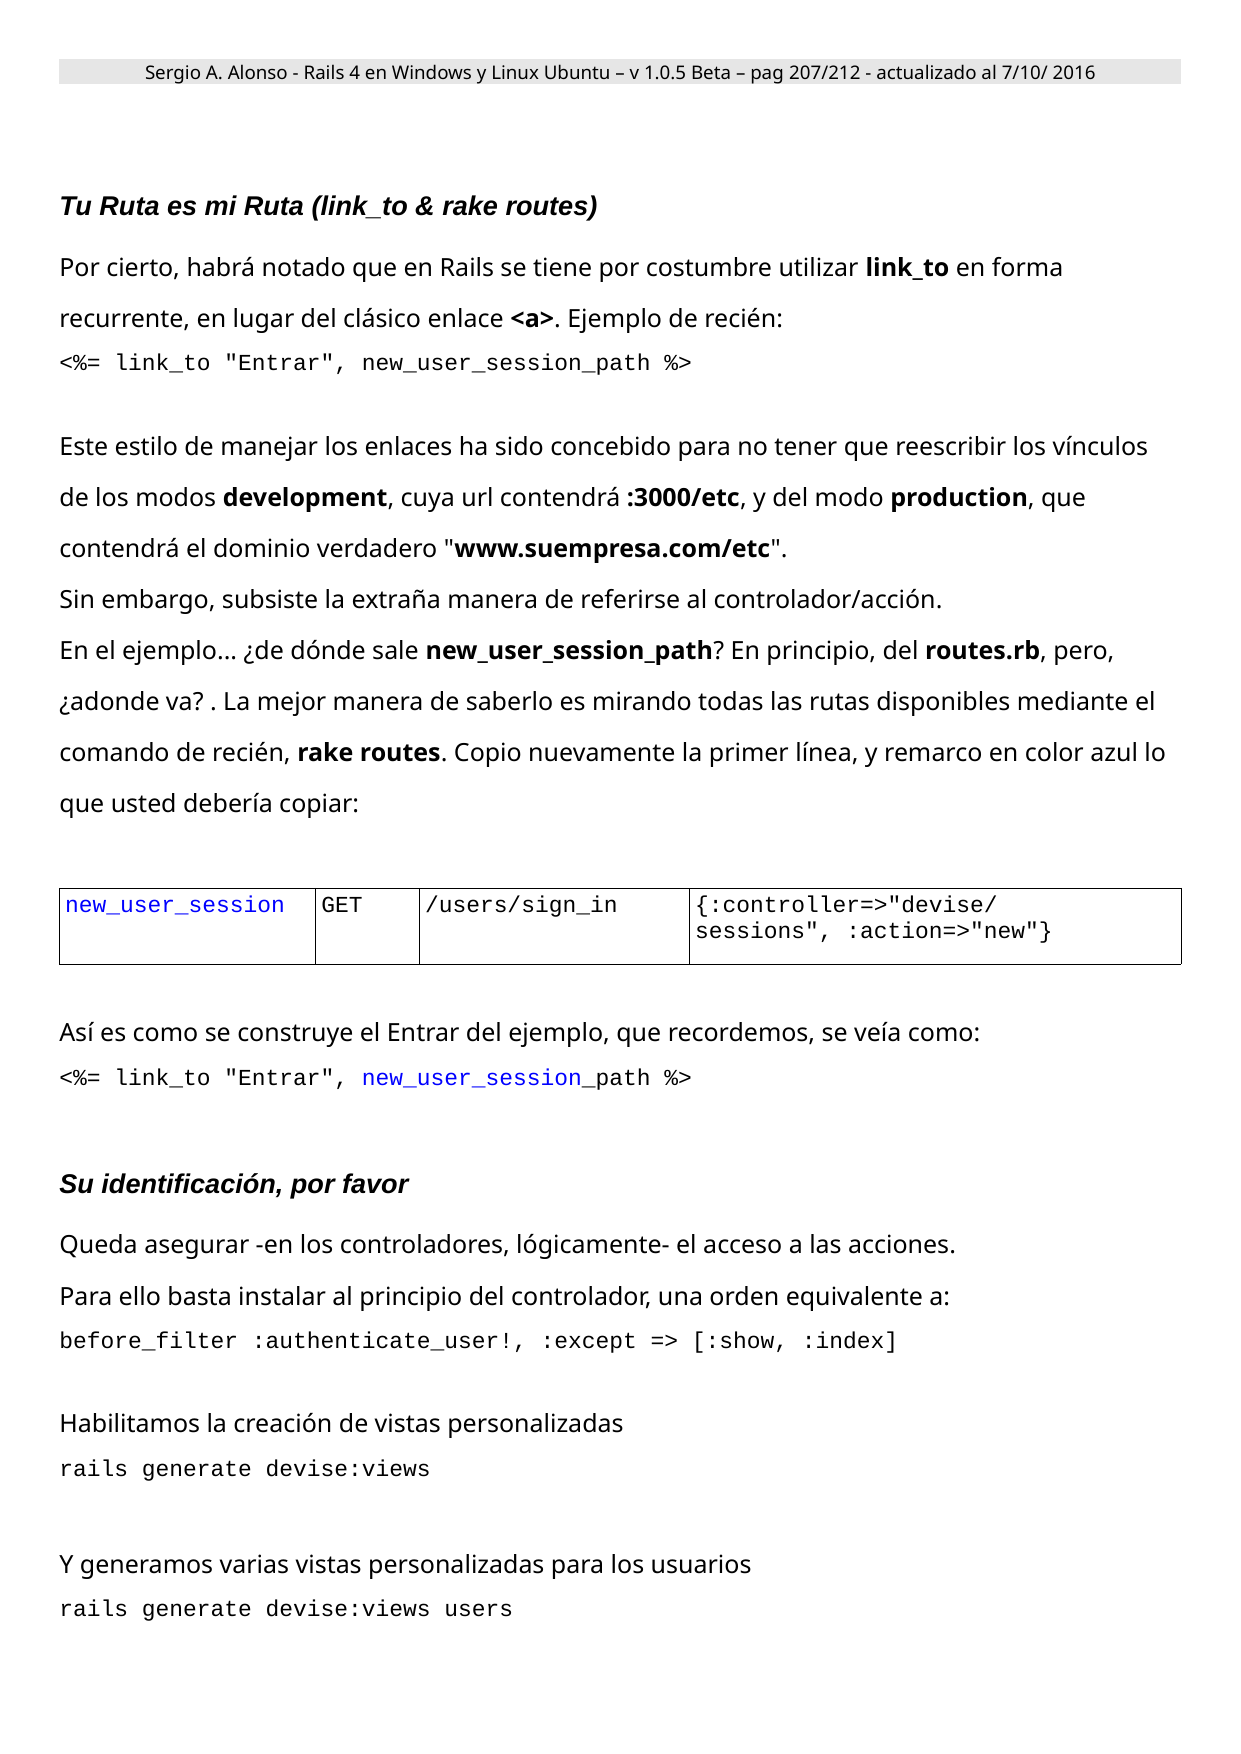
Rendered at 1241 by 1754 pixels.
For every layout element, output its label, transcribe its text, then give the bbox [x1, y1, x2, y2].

text <%= link_to "Entrar", new_user_session_path %> [59, 352, 1181, 377]
text Por cierto, habrá notado que en Rails se tiene por costumbre utilizar link_to en forma recurrente, en lugar del clásico enlace <a>. Ejemplo de recién: [59, 249, 1181, 334]
table_header {:controller=>"devise/sessions", :action=>"new"} [690, 889, 1181, 964]
subtitle Su identificación, por favor [59, 1168, 1181, 1199]
text Este estilo de manejar los enlaces ha sido concebido para no tener que reescribir los vínculos de los modos development, cuya url contendrá :3000/etc, y del modo production, que contendrá el dominio verdadero "www.suempresa.com/etc". [59, 428, 1181, 564]
text Queda asegurar -en los controladores, lógicamente- el acceso a las acciones. [59, 1227, 1181, 1261]
table_header /users/sign_in [420, 889, 689, 964]
text Habilitamos la creación de vistas personalizadas [59, 1406, 1181, 1440]
text Para ello basta instalar al principio del controlador, una orden equivalente a: [59, 1278, 1181, 1312]
table_header new_user_session [60, 889, 315, 964]
subtitle Tu Ruta es mi Ruta (link_to & rake routes) [59, 190, 1181, 221]
text rails generate devise:views [59, 1457, 1181, 1483]
text rails generate devise:views users [59, 1598, 1181, 1624]
table_header GET [316, 889, 419, 964]
text En el ejemplo... ¿de dónde sale new_user_session_path? En principio, del routes.rb, pero, ¿adonde va? . La mejor manera de saberlo es mirando todas las rutas disponibles mediante el comando de recién, rake routes. Copio nuevamente la primer línea, y remarco en color azul lo que usted debería copiar: [59, 633, 1181, 820]
text Así es como se construye el Entrar del ejemplo, que recordemos, se veía como: [59, 1015, 1181, 1049]
text before_filter :authenticate_user!, :except => [:show, :index] [59, 1329, 1181, 1355]
text Y generamos varias vistas personalizadas para los usuarios [59, 1547, 1181, 1581]
text <%= link_to "Entrar", new_user_session_path %> [59, 1066, 1181, 1092]
text Sin embargo, subsiste la extraña manera de referirse al controlador/acción. [59, 582, 1181, 616]
